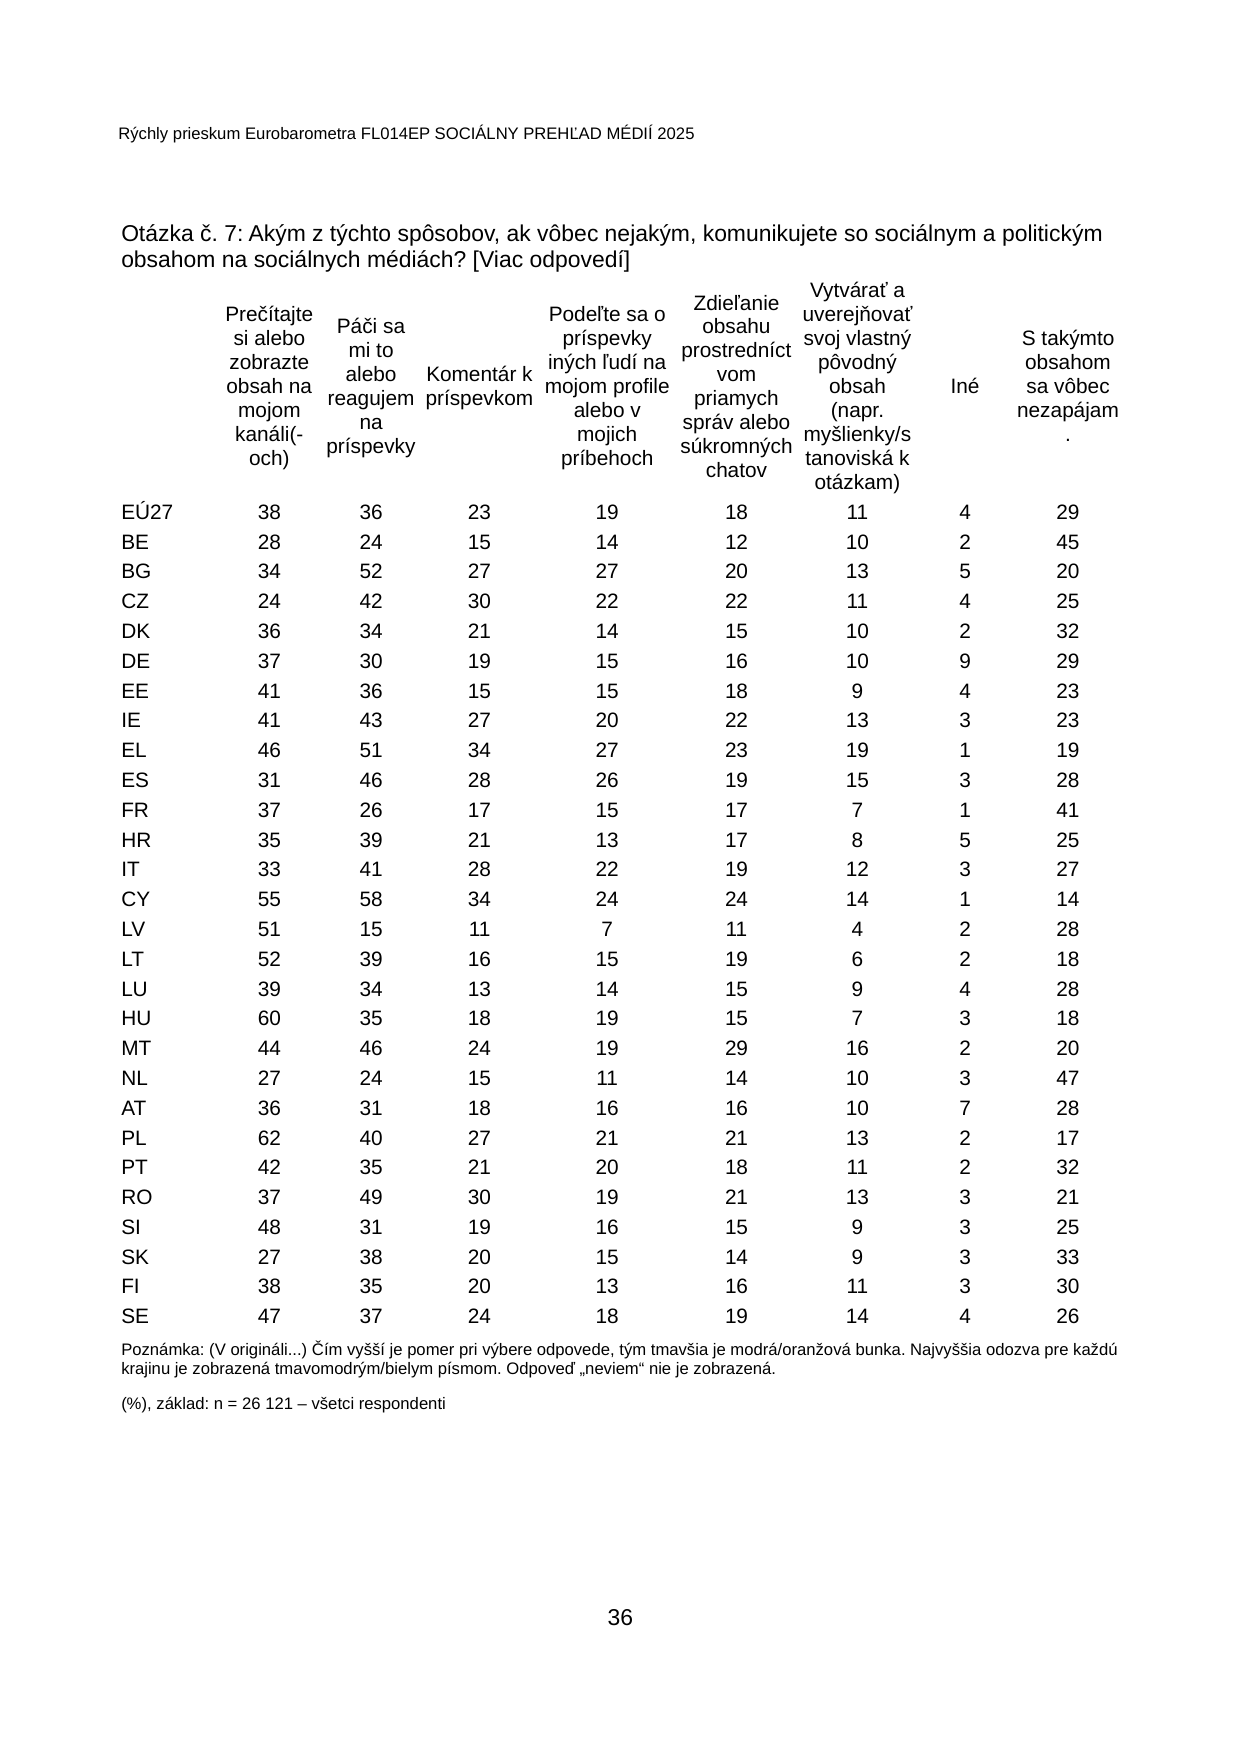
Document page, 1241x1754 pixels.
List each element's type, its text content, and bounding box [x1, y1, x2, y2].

table_cell 9 [798, 974, 916, 1003]
table_cell 20 [419, 1242, 540, 1271]
table_header Otázka č. 7: Akým z týchto spôsobov, ak vôbec nejakým, komunikujete so sociálnym a politickým obsahom na sociálnych médiách? [Viac odpovedí] [118, 217, 1122, 275]
table_cell 43 [323, 705, 419, 735]
table_cell 20 [1014, 556, 1122, 586]
table_cell 29 [1014, 497, 1122, 527]
table_cell 27 [540, 735, 674, 765]
table_cell 15 [419, 1063, 540, 1093]
table_cell 19 [540, 497, 674, 527]
table_cell SK [118, 1242, 215, 1271]
table_cell 11 [798, 1271, 916, 1301]
table_cell 47 [215, 1301, 323, 1331]
table_cell NL [118, 1063, 215, 1093]
table_cell 49 [323, 1182, 419, 1212]
table_cell 16 [674, 646, 798, 676]
table_cell RO [118, 1182, 215, 1212]
table_cell 11 [540, 1063, 674, 1093]
table_cell 27 [215, 1242, 323, 1271]
table_cell 15 [540, 1242, 674, 1271]
table_cell Vytvárať a uverejňovať svoj vlastný pôvodný obsah (napr. myšlienky/stanoviská k otázkam) [798, 275, 916, 497]
table_cell 12 [674, 527, 798, 556]
table_cell 34 [419, 884, 540, 914]
table_cell 18 [419, 1093, 540, 1122]
table_cell EE [118, 676, 215, 705]
table_cell 10 [798, 1063, 916, 1093]
table_cell 3 [916, 1212, 1013, 1242]
table_cell 41 [215, 676, 323, 705]
table_cell 28 [1014, 914, 1122, 944]
table_cell 2 [916, 616, 1013, 646]
table_cell 7 [798, 1003, 916, 1033]
table_cell 13 [798, 1182, 916, 1212]
table_cell 18 [674, 1152, 798, 1182]
table_cell 41 [215, 705, 323, 735]
table_cell 20 [540, 1152, 674, 1182]
table_cell 19 [419, 1212, 540, 1242]
table_cell 42 [323, 586, 419, 616]
table_cell 19 [674, 1301, 798, 1331]
table_cell 15 [540, 795, 674, 824]
table_cell 15 [674, 1212, 798, 1242]
table_cell 30 [419, 1182, 540, 1212]
table_cell 15 [674, 1003, 798, 1033]
table_cell 25 [1014, 1212, 1122, 1242]
table_cell 39 [323, 825, 419, 854]
table_cell 13 [540, 1271, 674, 1301]
table_cell 26 [323, 795, 419, 824]
table_cell 14 [540, 527, 674, 556]
table_cell 19 [674, 765, 798, 795]
table_cell LU [118, 974, 215, 1003]
table_cell 21 [419, 1152, 540, 1182]
table_cell AT [118, 1093, 215, 1122]
table_cell 21 [674, 1182, 798, 1212]
table_cell 9 [798, 1242, 916, 1271]
table_cell 13 [419, 974, 540, 1003]
table_cell 23 [1014, 676, 1122, 705]
table_cell 18 [674, 497, 798, 527]
table_cell 38 [215, 1271, 323, 1301]
table_cell SI [118, 1212, 215, 1242]
table_cell 24 [323, 527, 419, 556]
table_cell 13 [798, 1123, 916, 1152]
table_cell 21 [419, 825, 540, 854]
table_cell 13 [798, 556, 916, 586]
table_cell 9 [798, 1212, 916, 1242]
table_cell 24 [419, 1301, 540, 1331]
table_cell 4 [798, 914, 916, 944]
table_cell 19 [1014, 735, 1122, 765]
table_cell 18 [540, 1301, 674, 1331]
table_cell 23 [674, 735, 798, 765]
table_cell 30 [323, 646, 419, 676]
table_cell 4 [916, 586, 1013, 616]
table_cell S takýmto obsahom sa vôbec nezapájam. [1014, 275, 1122, 497]
table_cell 15 [540, 944, 674, 973]
table_cell 19 [540, 1182, 674, 1212]
table_cell SE [118, 1301, 215, 1331]
table_cell 3 [916, 1271, 1013, 1301]
table_cell CZ [118, 586, 215, 616]
table_cell Páči sa mi to alebo reagujem na príspevky [323, 275, 419, 497]
table_cell 4 [916, 1301, 1013, 1331]
table_cell 14 [674, 1242, 798, 1271]
table_cell Iné [916, 275, 1013, 497]
table_cell 35 [323, 1003, 419, 1033]
table_cell 29 [674, 1033, 798, 1063]
table_cell 4 [916, 676, 1013, 705]
table_cell 23 [419, 497, 540, 527]
table_cell 14 [1014, 884, 1122, 914]
table_cell 11 [674, 914, 798, 944]
table_cell 15 [798, 765, 916, 795]
table_cell 25 [1014, 825, 1122, 854]
table_cell 33 [1014, 1242, 1122, 1271]
table_cell 7 [916, 1093, 1013, 1122]
table_cell 3 [916, 1182, 1013, 1212]
table_cell 15 [419, 676, 540, 705]
table_cell 42 [215, 1152, 323, 1182]
table_cell 33 [215, 854, 323, 884]
table_cell 40 [323, 1123, 419, 1152]
table_cell 36 [323, 676, 419, 705]
table_cell 52 [323, 556, 419, 586]
table_cell 38 [215, 497, 323, 527]
table_cell 3 [916, 1242, 1013, 1271]
table_cell 31 [215, 765, 323, 795]
table_cell EÚ27 [118, 497, 215, 527]
table_cell 22 [674, 705, 798, 735]
table_cell 60 [215, 1003, 323, 1033]
table_cell 15 [323, 914, 419, 944]
table_cell 1 [916, 795, 1013, 824]
table_cell 17 [674, 795, 798, 824]
table_cell 22 [540, 854, 674, 884]
table_cell 16 [419, 944, 540, 973]
table_cell 1 [916, 735, 1013, 765]
table_cell 11 [419, 914, 540, 944]
table_cell 27 [419, 556, 540, 586]
table_cell 15 [674, 974, 798, 1003]
table_cell 14 [798, 1301, 916, 1331]
table_cell Komentár k príspevkom [419, 275, 540, 497]
table_cell 37 [215, 646, 323, 676]
table_cell 27 [215, 1063, 323, 1093]
table_cell 8 [798, 825, 916, 854]
table_cell 51 [215, 914, 323, 944]
table_cell 19 [674, 854, 798, 884]
table_cell 2 [916, 944, 1013, 973]
table_cell 17 [674, 825, 798, 854]
table_cell IT [118, 854, 215, 884]
table_cell 34 [323, 616, 419, 646]
table_cell 48 [215, 1212, 323, 1242]
table_cell 16 [540, 1093, 674, 1122]
table_cell 7 [540, 914, 674, 944]
table_cell 24 [540, 884, 674, 914]
table_cell 15 [419, 527, 540, 556]
table_cell 35 [323, 1271, 419, 1301]
table_cell 14 [540, 616, 674, 646]
table_cell 5 [916, 825, 1013, 854]
table_cell 3 [916, 705, 1013, 735]
table_cell [118, 275, 215, 497]
table_cell 9 [916, 646, 1013, 676]
table_cell 2 [916, 527, 1013, 556]
table_cell 10 [798, 646, 916, 676]
table_cell 38 [323, 1242, 419, 1271]
table_cell 18 [1014, 1003, 1122, 1033]
table_cell LV [118, 914, 215, 944]
table_cell 32 [1014, 1152, 1122, 1182]
table_cell 24 [323, 1063, 419, 1093]
table_cell DK [118, 616, 215, 646]
table_cell 19 [540, 1033, 674, 1063]
table_cell 22 [674, 586, 798, 616]
table_cell PL [118, 1123, 215, 1152]
table_cell 32 [1014, 616, 1122, 646]
table_cell 13 [798, 705, 916, 735]
table_cell 21 [419, 616, 540, 646]
table_cell 2 [916, 1152, 1013, 1182]
table_cell 11 [798, 1152, 916, 1182]
table_cell 46 [323, 765, 419, 795]
table_cell 3 [916, 1003, 1013, 1033]
table_cell 20 [419, 1271, 540, 1301]
table_cell 34 [419, 735, 540, 765]
table_cell 31 [323, 1093, 419, 1122]
table_cell BE [118, 527, 215, 556]
table_cell 1 [916, 884, 1013, 914]
table_cell 25 [1014, 586, 1122, 616]
table_cell 10 [798, 1093, 916, 1122]
table_cell CY [118, 884, 215, 914]
table_cell 18 [419, 1003, 540, 1033]
table_cell 16 [674, 1093, 798, 1122]
table_cell 2 [916, 914, 1013, 944]
table_cell FR [118, 795, 215, 824]
table_cell 24 [215, 586, 323, 616]
table_cell 18 [1014, 944, 1122, 973]
table_cell 34 [215, 556, 323, 586]
table_cell 26 [1014, 1301, 1122, 1331]
table_cell 23 [1014, 705, 1122, 735]
table_cell 34 [323, 974, 419, 1003]
table_cell 19 [419, 646, 540, 676]
table_cell 52 [215, 944, 323, 973]
table_cell 4 [916, 497, 1013, 527]
table_cell 47 [1014, 1063, 1122, 1093]
table_cell 28 [419, 854, 540, 884]
table_cell 13 [540, 825, 674, 854]
table_cell 27 [419, 705, 540, 735]
table_cell 37 [215, 1182, 323, 1212]
table_cell 30 [1014, 1271, 1122, 1301]
table_cell 14 [674, 1063, 798, 1093]
table_cell 29 [1014, 646, 1122, 676]
table_cell 37 [215, 795, 323, 824]
table_cell 20 [540, 705, 674, 735]
table_cell 16 [674, 1271, 798, 1301]
table_cell 21 [1014, 1182, 1122, 1212]
table_cell 28 [1014, 765, 1122, 795]
table_cell 18 [674, 676, 798, 705]
table_cell 36 [215, 616, 323, 646]
table_cell ES [118, 765, 215, 795]
table_cell 15 [540, 646, 674, 676]
table_cell 28 [215, 527, 323, 556]
table_cell Zdieľanie obsahu prostredníctvom priamych správ alebo súkromných chatov [674, 275, 798, 497]
table_cell 58 [323, 884, 419, 914]
table_cell 22 [540, 586, 674, 616]
table_cell EL [118, 735, 215, 765]
table_cell 51 [323, 735, 419, 765]
table_cell 10 [798, 527, 916, 556]
table_cell 15 [674, 616, 798, 646]
table_cell 14 [798, 884, 916, 914]
table_cell LT [118, 944, 215, 973]
table_cell 3 [916, 765, 1013, 795]
table_cell BG [118, 556, 215, 586]
table_cell 5 [916, 556, 1013, 586]
table_cell 35 [215, 825, 323, 854]
table_cell 44 [215, 1033, 323, 1063]
table_cell Podeľte sa o príspevky iných ľudí na mojom profile alebo v mojich príbehoch [540, 275, 674, 497]
table_cell MT [118, 1033, 215, 1063]
table_cell 39 [215, 974, 323, 1003]
table_cell 35 [323, 1152, 419, 1182]
table_cell 37 [323, 1301, 419, 1331]
table_cell 12 [798, 854, 916, 884]
table_cell PT [118, 1152, 215, 1182]
table_cell 20 [1014, 1033, 1122, 1063]
table_cell 27 [1014, 854, 1122, 884]
table_cell HR [118, 825, 215, 854]
table_cell 3 [916, 854, 1013, 884]
table_cell 27 [419, 1123, 540, 1152]
table_cell 21 [540, 1123, 674, 1152]
table_cell 7 [798, 795, 916, 824]
table_cell 16 [540, 1212, 674, 1242]
table_cell 21 [674, 1123, 798, 1152]
table_cell 30 [419, 586, 540, 616]
table_cell 17 [419, 795, 540, 824]
table_cell 19 [674, 944, 798, 973]
table_cell 46 [215, 735, 323, 765]
table_cell 14 [540, 974, 674, 1003]
table_cell 9 [798, 676, 916, 705]
table_cell Poznámka: (V origináli...) Čím vyšší je pomer pri výbere odpovede, tým tmavšia je modrá/oranžová bunka. Najvyššia odozva pre každú krajinu je zobrazená tmavomodrým/bielym písmom. Odpoveď „neviem“ nie je zobrazená. [118, 1331, 1122, 1387]
table_cell DE [118, 646, 215, 676]
table_cell IE [118, 705, 215, 735]
table_cell 62 [215, 1123, 323, 1152]
table_cell 6 [798, 944, 916, 973]
table_cell 2 [916, 1123, 1013, 1152]
table_cell 28 [1014, 974, 1122, 1003]
table_cell 26 [540, 765, 674, 795]
table_cell 3 [916, 1063, 1013, 1093]
table_cell 31 [323, 1212, 419, 1242]
table_cell 24 [674, 884, 798, 914]
table_cell 28 [1014, 1093, 1122, 1122]
table_cell (%), základ: n = 26 121 – všetci respondenti [118, 1387, 1122, 1419]
table_cell 19 [798, 735, 916, 765]
table_cell 15 [540, 676, 674, 705]
table_cell 20 [674, 556, 798, 586]
table_cell 39 [323, 944, 419, 973]
table_cell 11 [798, 497, 916, 527]
table_cell 36 [215, 1093, 323, 1122]
table_cell 27 [540, 556, 674, 586]
table_cell 41 [323, 854, 419, 884]
table_cell 19 [540, 1003, 674, 1033]
table_cell Prečítajte si alebo zobrazte obsah na mojom kanáli(-och) [215, 275, 323, 497]
table_cell 28 [419, 765, 540, 795]
table_cell 11 [798, 586, 916, 616]
table_cell 45 [1014, 527, 1122, 556]
table_cell 17 [1014, 1123, 1122, 1152]
table_cell 36 [323, 497, 419, 527]
table_cell 46 [323, 1033, 419, 1063]
table_cell 41 [1014, 795, 1122, 824]
table_cell HU [118, 1003, 215, 1033]
table_cell 16 [798, 1033, 916, 1063]
table_cell FI [118, 1271, 215, 1301]
table_cell 10 [798, 616, 916, 646]
table_cell 24 [419, 1033, 540, 1063]
table_cell 2 [916, 1033, 1013, 1063]
table_cell 55 [215, 884, 323, 914]
table_cell 4 [916, 974, 1013, 1003]
